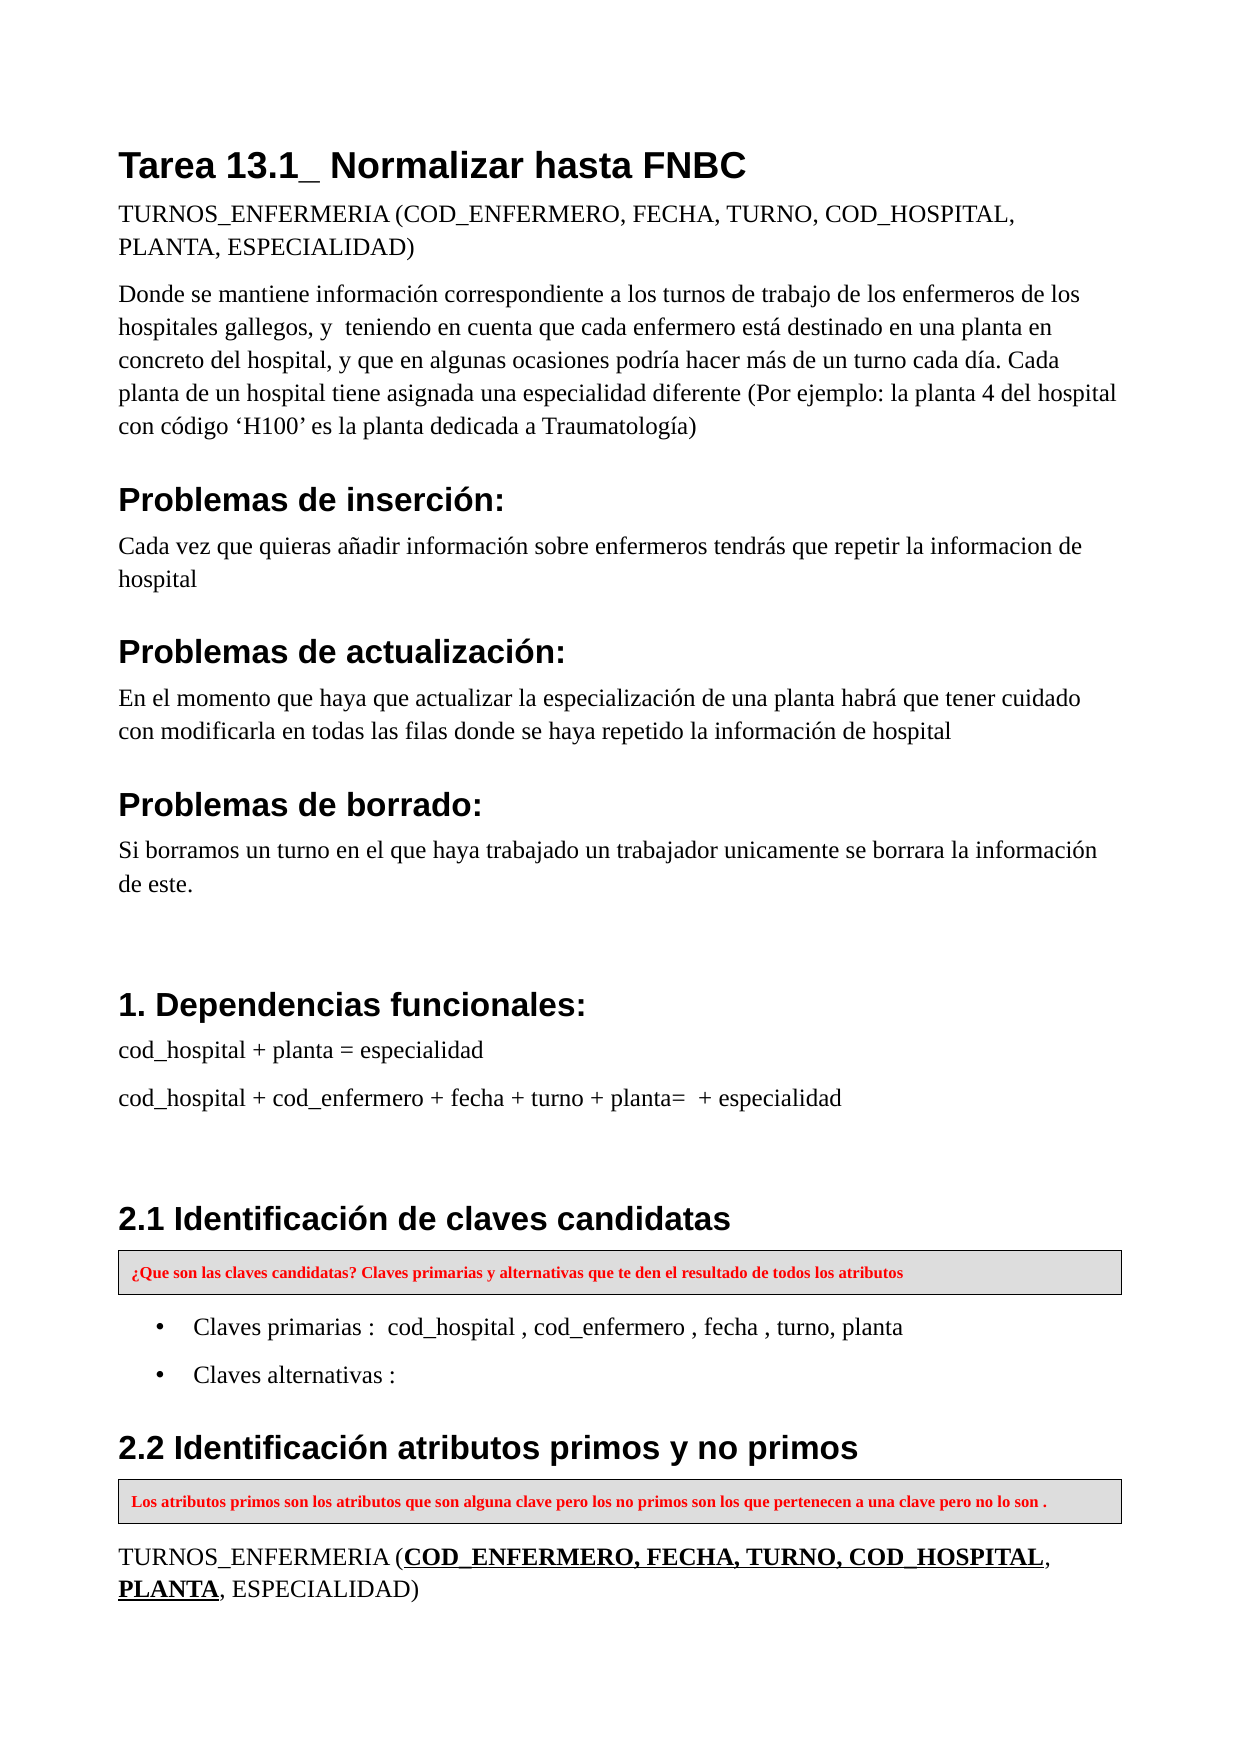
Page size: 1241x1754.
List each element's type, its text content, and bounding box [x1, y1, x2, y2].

list Claves primarias : cod_hospital , cod_enfermero , fecha , turno, planta [156, 1312, 1122, 1341]
text Si borramos un turno en el que haya trabajado un trabajador unicamente se borrara la información de este. [118, 836, 1122, 897]
subtitle Problemas de borrado: [118, 785, 1122, 823]
text Cada vez que quieras añadir información sobre enfermeros tendrás que repetir la informacion de hospital [118, 531, 1122, 593]
text ¿Que son las claves candidatas? Claves primarias y alternativas que te den el resultado de todos los atributos [119, 1251, 1121, 1294]
text Los atributos primos son los atributos que son alguna clave pero los no primos son los que pertenecen a una clave pero no lo son . [119, 1480, 1121, 1523]
subtitle 2.1 Identificación de claves candidatas [118, 1199, 1122, 1238]
subtitle 2.2 Identificación atributos primos y no primos [118, 1428, 1122, 1467]
text cod_hospital + planta = especialidad [118, 1036, 1122, 1064]
text cod_hospital + cod_enfermero + fecha + turno + planta= + especialidad [118, 1083, 1122, 1112]
subtitle Tarea 13.1_ Normalizar hasta FNBC [118, 143, 1122, 186]
list Claves alternativas : [156, 1360, 1122, 1389]
subtitle 1. Dependencias funcionales: [118, 985, 1122, 1023]
subtitle Problemas de actualización: [118, 632, 1122, 671]
text En el momento que haya que actualizar la especialización de una planta habrá que tener cuidado con modificarla en todas las filas donde se haya repetido la información de hospital [118, 683, 1122, 745]
text TURNOS_ENFERMERIA (COD_ENFERMERO, FECHA, TURNO, COD_HOSPITAL, PLANTA, ESPECIALIDAD) [118, 199, 1122, 261]
text Donde se mantiene información correspondiente a los turnos de trabajo de los enfermeros de los hospitales gallegos, y teniendo en cuenta que cada enfermero está destinado en una planta en concreto del hospital, y que en algunas ocasiones podría hacer más de un turno cada día. Cada planta de un hospital tiene asignada una especialidad diferente (Por ejemplo: la planta 4 del hospital con código ‘H100’ es la planta dedicada a Traumatología) [118, 279, 1122, 440]
text TURNOS_ENFERMERIA (COD_ENFERMERO, FECHA, TURNO, COD_HOSPITAL, PLANTA, ESPECIALIDAD) [118, 1542, 1122, 1603]
subtitle Problemas de inserción: [118, 480, 1122, 518]
